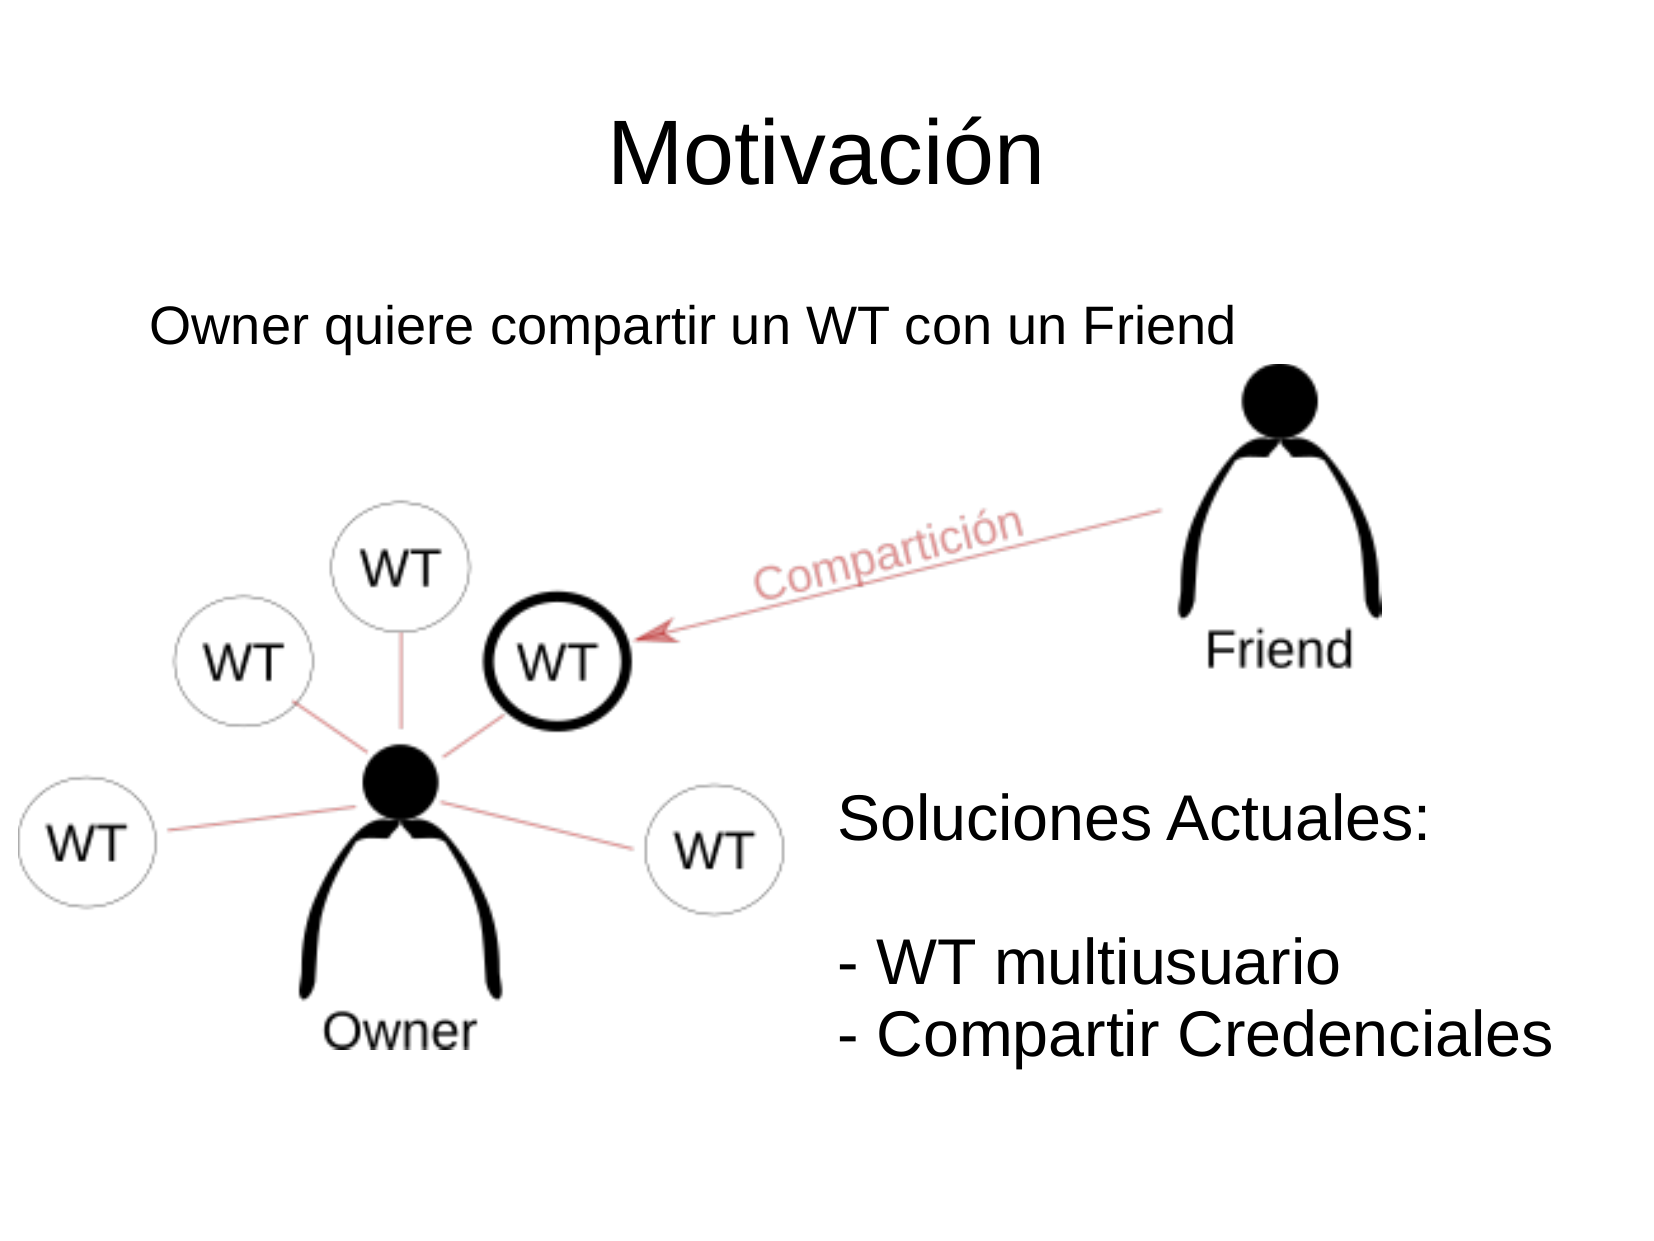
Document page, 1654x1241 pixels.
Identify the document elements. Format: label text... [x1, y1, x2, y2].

text_box Owner quiere compartir un WT con un Friend [134, 288, 1505, 378]
title Motivación [82, 49, 1571, 257]
text_box Soluciones Actuales: - WT multiusuario - Compartir Credenciales [822, 774, 1569, 1079]
picture [18, 364, 1382, 1051]
